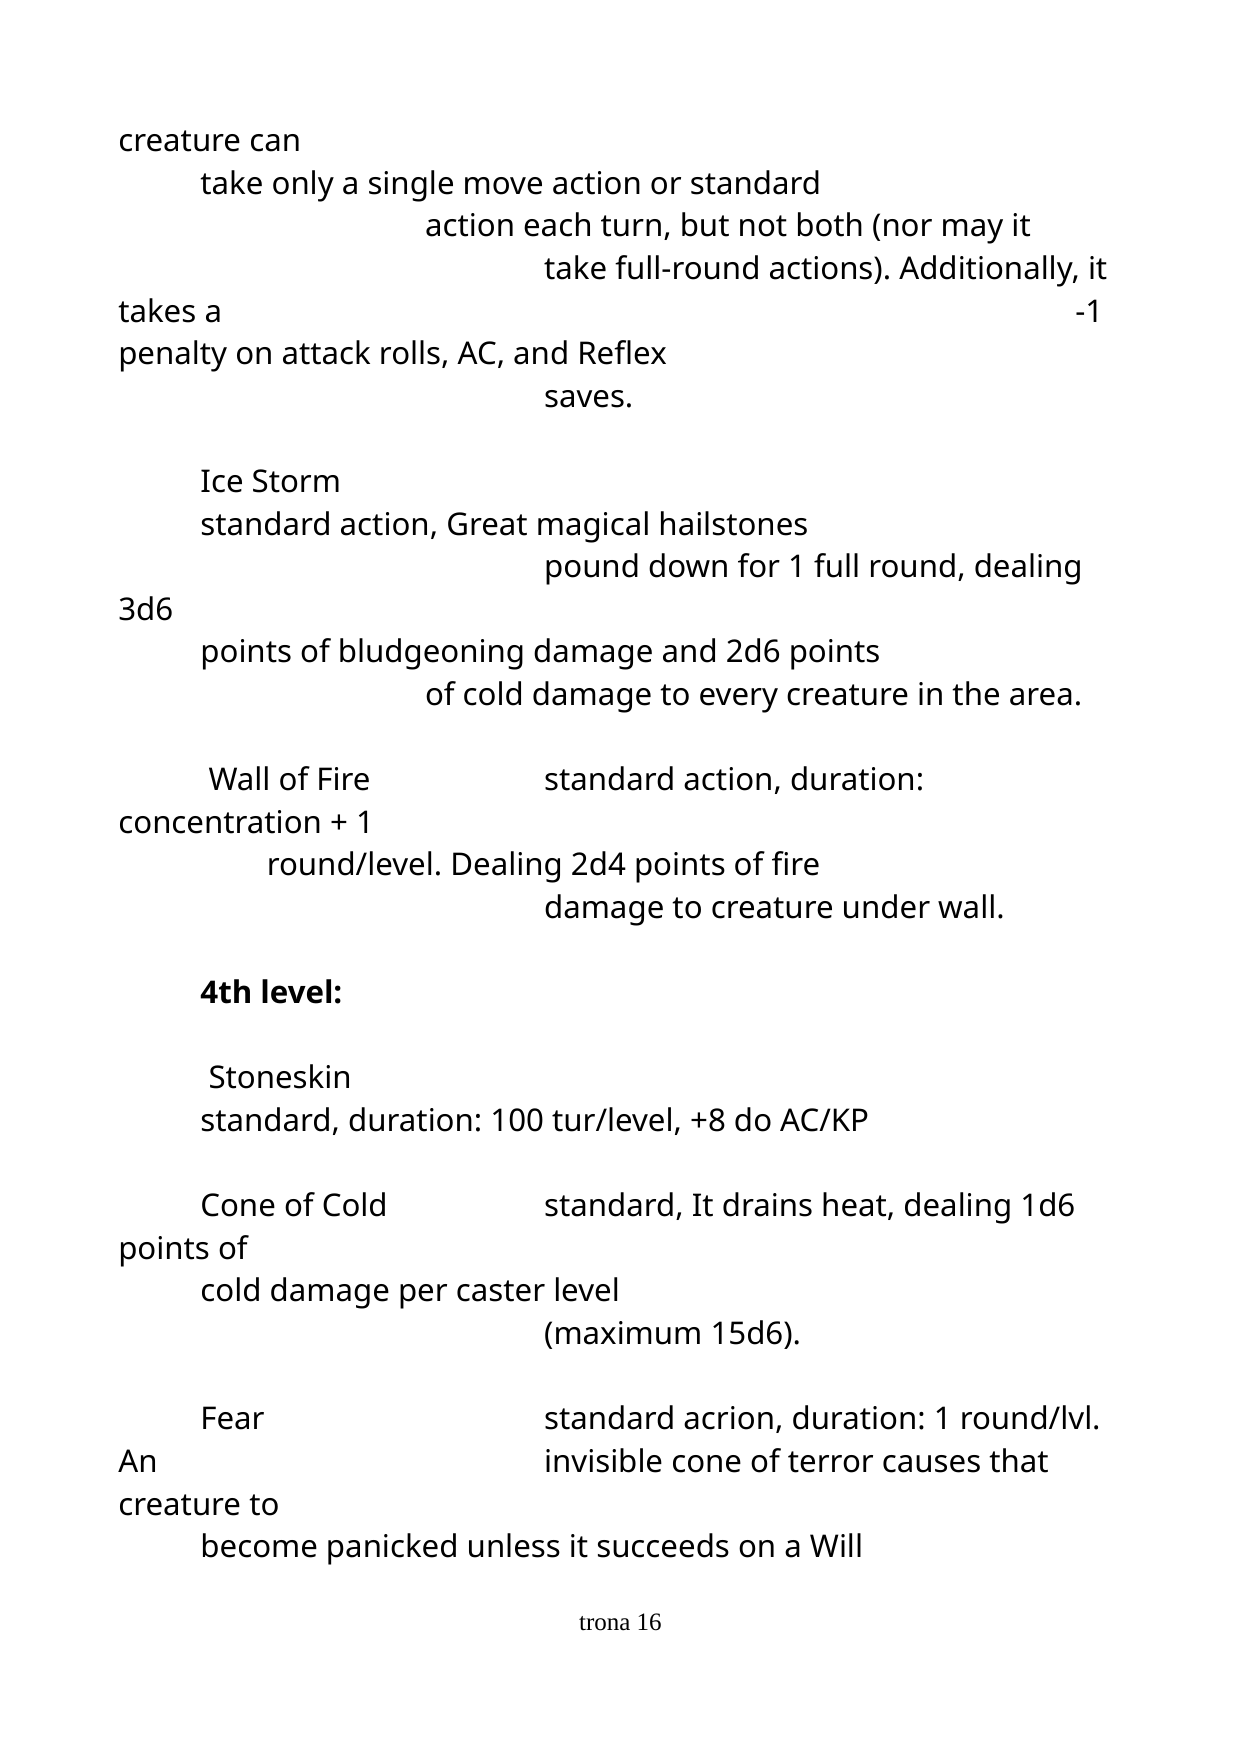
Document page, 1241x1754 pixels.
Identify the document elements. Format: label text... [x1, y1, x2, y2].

text Wall of Fire standard action, duration: concentration + 1 round/level. Dealing 2d4 points of fire damage to creature under wall. [118, 757, 1122, 928]
text (maximum 15d6). [118, 1311, 1122, 1354]
text Fear standard acrion, duration: 1 round/lvl. An invisible cone of terror causes that creature to become panicked unless it succeeds on a Will [118, 1396, 1122, 1567]
text 4th level: [118, 970, 1122, 1013]
text Ice Storm standard action, Great magical hailstones pound down for 1 full round, dealing 3d6 points of bludgeoning damage and 2d6 points of cold damage to every creature in the area. [118, 459, 1122, 714]
text creature can take only a single move action or standard action each turn, but not both (nor may it take full-round actions). Additionally, it takes a -1 penalty on attack rolls, AC, and Reflex saves. [118, 118, 1122, 416]
text Stoneskin standard, duration: 100 tur/level, +8 do AC/KP Cone of Cold standard, It drains heat, dealing 1d6 points of cold damage per caster level [118, 1055, 1122, 1311]
